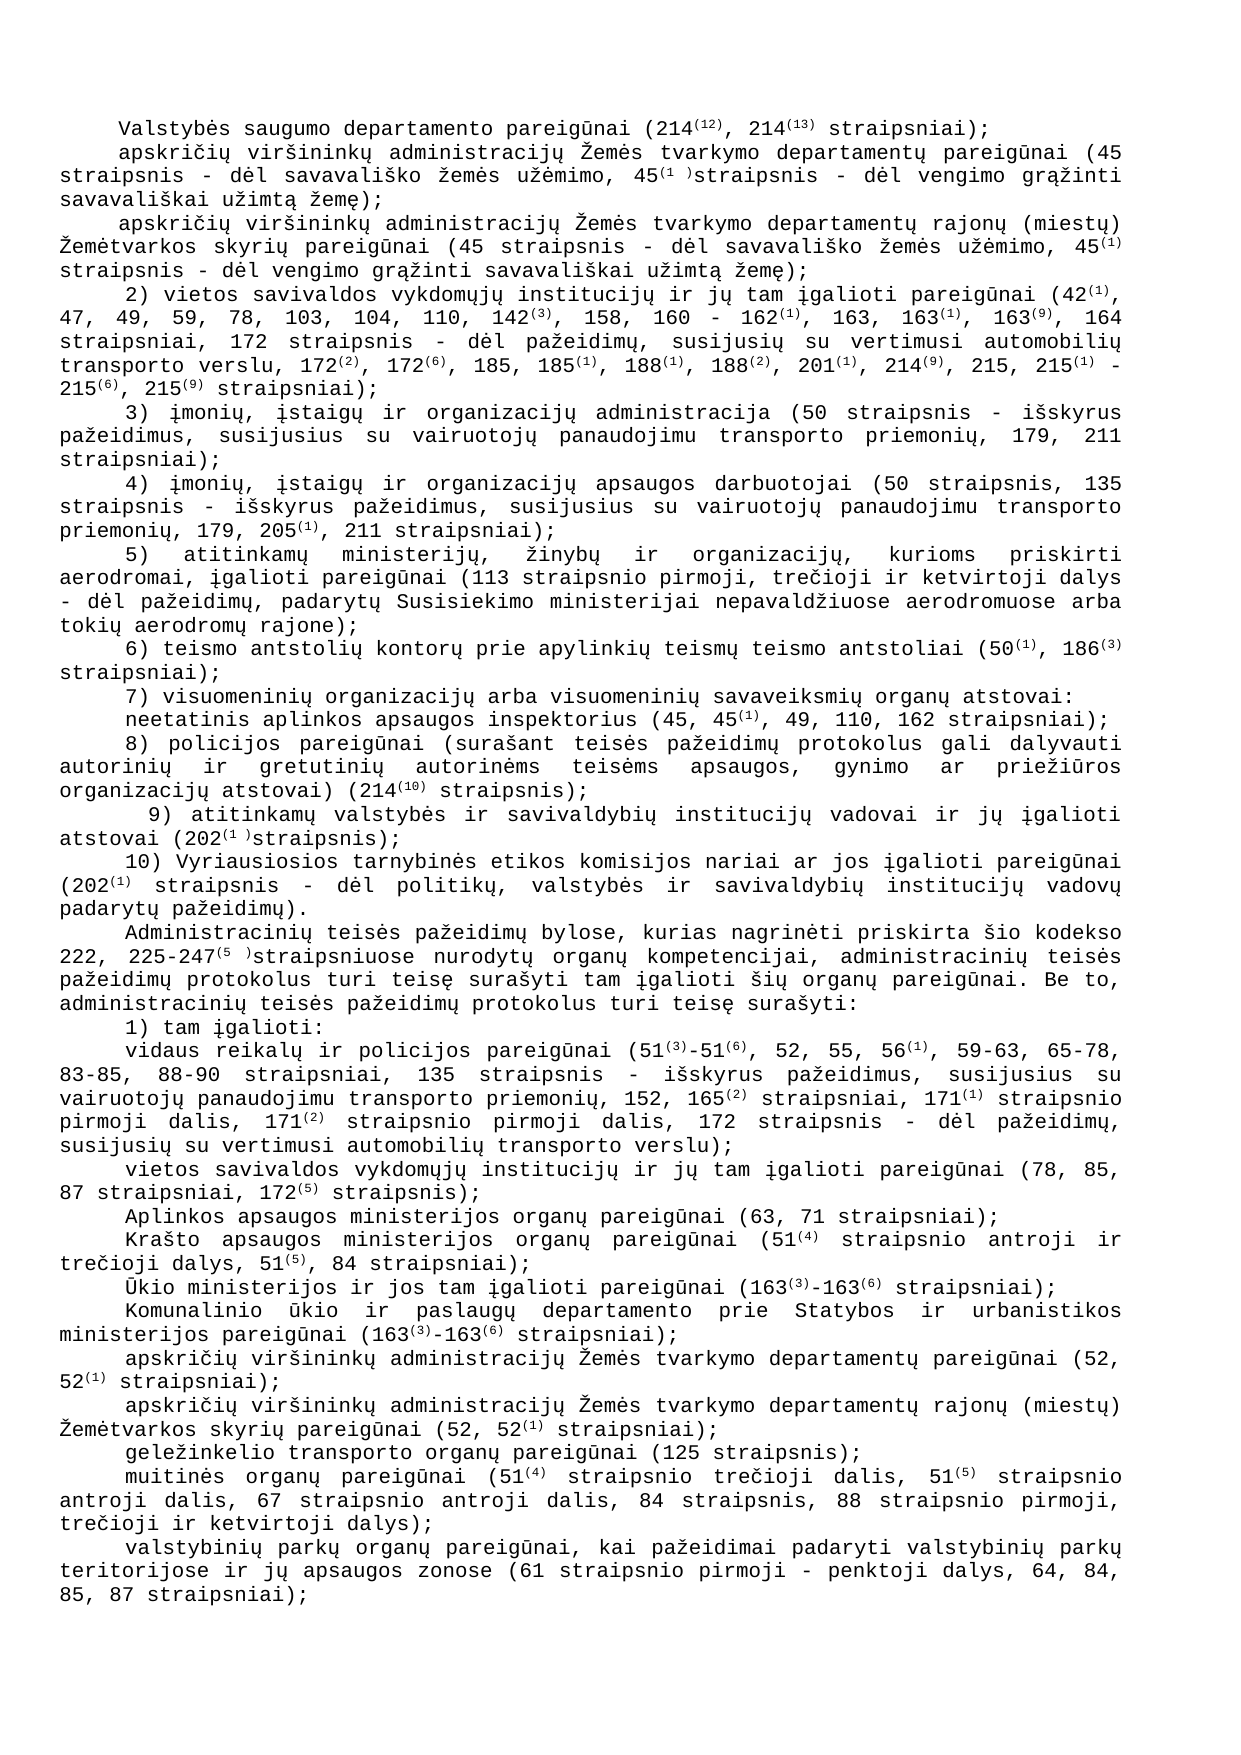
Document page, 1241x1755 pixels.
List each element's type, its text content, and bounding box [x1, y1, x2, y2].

text apskričių viršininkų administracijų Žemės tvarkymo departamentų pareigūnai (52, 52(1) straipsniai); [59, 1348, 1122, 1395]
text Ūkio ministerijos ir jos tam įgalioti pareigūnai (163(3)-163(6) straipsniai); [59, 1277, 1122, 1300]
text vidaus reikalų ir policijos pareigūnai (51(3)-51(6), 52, 55, 56(1), 59-63, 65-78, 83-85, 88-90 straipsniai, 135 straipsnis - išskyrus pažeidimus, susijusius su vairuotojų panaudojimu transporto priemonių, 152, 165(2) straipsniai, 171(1) straipsnio pirmoji dalis, 171(2) straipsnio pirmoji dalis, 172 straipsnis - dėl pažeidimų, susijusių su vertimusi automobilių transporto verslu); [59, 1040, 1122, 1158]
text 6) teismo antstolių kontorų prie apylinkių teismų teismo antstoliai (50(1), 186(3) straipsniai); [59, 638, 1122, 686]
text Krašto apsaugos ministerijos organų pareigūnai (51(4) straipsnio antroji ir trečioji dalys, 51(5), 84 straipsniai); [59, 1229, 1122, 1277]
text valstybinių parkų organų pareigūnai, kai pažeidimai padaryti valstybinių parkų teritorijose ir jų apsaugos zonose (61 straipsnio pirmoji - penktoji dalys, 64, 84, 85, 87 straipsniai); [59, 1537, 1122, 1608]
text apskričių viršininkų administracijų Žemės tvarkymo departamentų rajonų (miestų) Žemėtvarkos skyrių pareigūnai (45 straipsnis - dėl savavališko žemės užėmimo, 45(1) straipsnis - dėl vengimo grąžinti savavališkai užimtą žemę); [59, 213, 1122, 284]
text 7) visuomeninių organizacijų arba visuomeninių savaveiksmių organų atstovai: [59, 686, 1122, 709]
text 2) vietos savivaldos vykdomųjų institucijų ir jų tam įgalioti pareigūnai (42(1), 47, 49, 59, 78, 103, 104, 110, 142(3), 158, 160 - 162(1), 163, 163(1), 163(9), 164 straipsniai, 172 straipsnis - dėl pažeidimų, susijusių su vertimusi automobilių transporto verslu, 172(2), 172(6), 185, 185(1), 188(1), 188(2), 201(1), 214(9), 215, 215(1) - 215(6), 215(9) straipsniai); [59, 284, 1122, 402]
text 3) įmonių, įstaigų ir organizacijų administracija (50 straipsnis - išskyrus pažeidimus, susijusius su vairuotojų panaudojimu transporto priemonių, 179, 211 straipsniai); [59, 402, 1122, 473]
text 8) policijos pareigūnai (surašant teisės pažeidimų protokolus gali dalyvauti autorinių ir gretutinių autorinėms teisėms apsaugos, gynimo ar priežiūros organizacijų atstovai) (214(10) straipsnis); [59, 733, 1122, 804]
text 4) įmonių, įstaigų ir organizacijų apsaugos darbuotojai (50 straipsnis, 135 straipsnis - išskyrus pažeidimus, susijusius su vairuotojų panaudojimu transporto priemonių, 179, 205(1), 211 straipsniai); [59, 473, 1122, 544]
text 10) Vyriausiosios tarnybinės etikos komisijos nariai ar jos įgalioti pareigūnai (202(1) straipsnis - dėl politikų, valstybės ir savivaldybių institucijų vadovų padarytų pažeidimų). [59, 851, 1122, 922]
text Administracinių teisės pažeidimų bylose, kurias nagrinėti priskirta šio kodekso 222, 225-247(5 )straipsniuose nurodytų organų kompetencijai, administracinių teisės pažeidimų protokolus turi teisę surašyti tam įgalioti šių organų pareigūnai. Be to, administracinių teisės pažeidimų protokolus turi teisę surašyti: [59, 922, 1122, 1017]
text apskričių viršininkų administracijų Žemės tvarkymo departamentų rajonų (miestų) Žemėtvarkos skyrių pareigūnai (52, 52(1) straipsniai); [59, 1395, 1122, 1442]
text Aplinkos apsaugos ministerijos organų pareigūnai (63, 71 straipsniai); [59, 1206, 1122, 1229]
text geležinkelio transporto organų pareigūnai (125 straipsnis); [59, 1442, 1122, 1466]
text 9) atitinkamų valstybės ir savivaldybių institucijų vadovai ir jų įgalioti atstovai (202(1 )straipsnis); [59, 804, 1122, 851]
text 1) tam įgalioti: [59, 1017, 1122, 1040]
text 5) atitinkamų ministerijų, žinybų ir organizacijų, kurioms priskirti aerodromai, įgalioti pareigūnai (113 straipsnio pirmoji, trečioji ir ketvirtoji dalys - dėl pažeidimų, padarytų Susisiekimo ministerijai nepavaldžiuose aerodromuose arba tokių aerodromų rajone); [59, 544, 1122, 638]
text Valstybės saugumo departamento pareigūnai (214(12), 214(13) straipsniai); [59, 118, 1122, 142]
text muitinės organų pareigūnai (51(4) straipsnio trečioji dalis, 51(5) straipsnio antroji dalis, 67 straipsnio antroji dalis, 84 straipsnis, 88 straipsnio pirmoji, trečioji ir ketvirtoji dalys); [59, 1466, 1122, 1537]
text Komunalinio ūkio ir paslaugų departamento prie Statybos ir urbanistikos ministerijos pareigūnai (163(3)-163(6) straipsniai); [59, 1300, 1122, 1348]
text vietos savivaldos vykdomųjų institucijų ir jų tam įgalioti pareigūnai (78, 85, 87 straipsniai, 172(5) straipsnis); [59, 1158, 1122, 1206]
text apskričių viršininkų administracijų Žemės tvarkymo departamentų pareigūnai (45 straipsnis - dėl savavališko žemės užėmimo, 45(1 )straipsnis - dėl vengimo grąžinti savavališkai užimtą žemę); [59, 142, 1122, 213]
text neetatinis aplinkos apsaugos inspektorius (45, 45(1), 49, 110, 162 straipsniai); [59, 709, 1122, 733]
